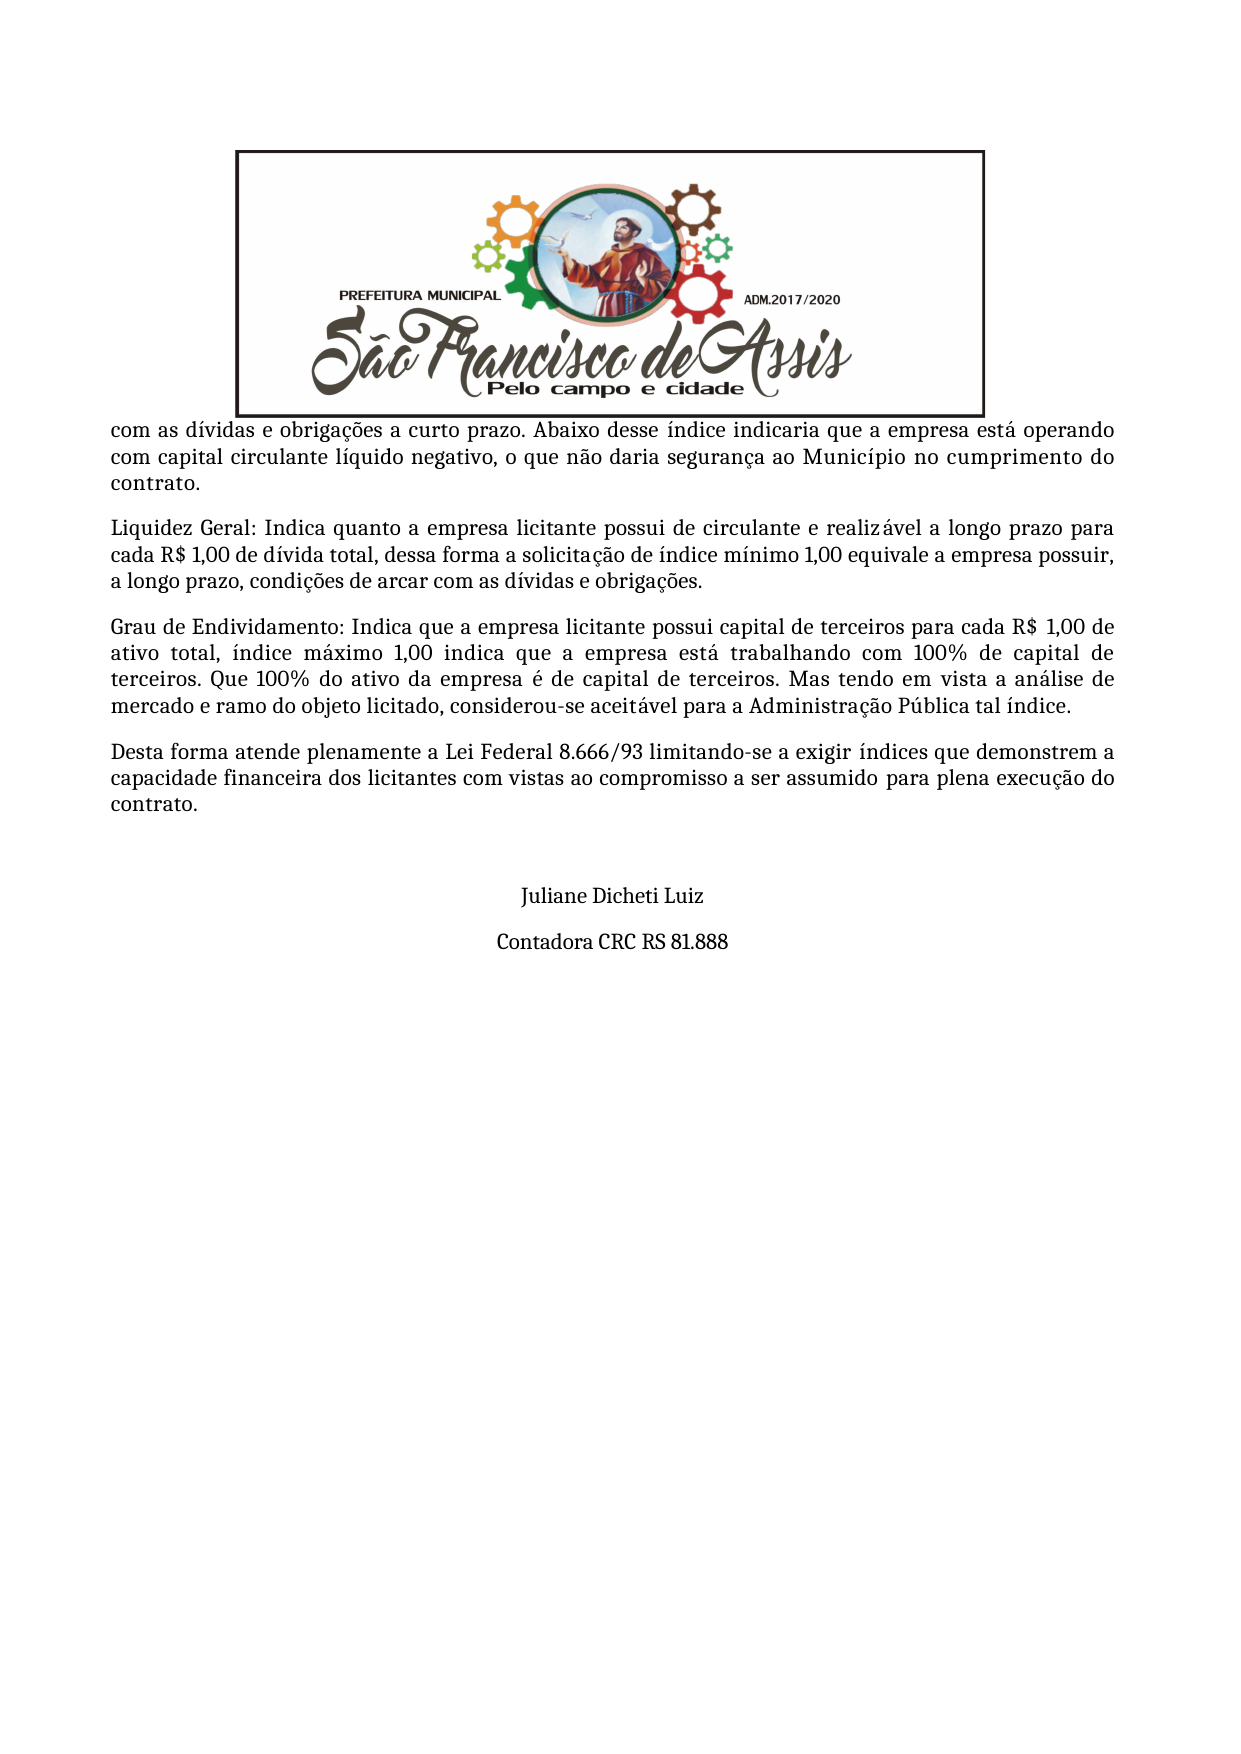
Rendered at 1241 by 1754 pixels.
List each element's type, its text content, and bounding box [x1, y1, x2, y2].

text Liquidez Geral: Indica quanto a empresa licitante possui de circulante e realizável a longo prazo para cada R$ 1,00 de dívida total, dessa forma a solicitação de índice mínimo 1,00 equivale a empresa possuir, a longo prazo, condições de arcar com as dívidas e obrigações. [111, 515, 1114, 594]
text com as dívidas e obrigações a curto prazo. Abaixo desse índice indicaria que a empresa está operando com capital circulante líquido negativo, o que não daria segurança ao Município no cumprimento do contrato. [111, 417, 1114, 496]
text Grau de Endividamento: Indica que a empresa licitante possui capital de terceiros para cada R$ 1,00 de ativo total, índice máximo 1,00 indica que a empresa está trabalhando com 100% de capital de terceiros. Que 100% do ativo da empresa é de capital de terceiros. Mas tendo em vista a análise de mercado e ramo do objeto licitado, considerou-se aceitável para a Administração Pública tal índice. [111, 613, 1114, 719]
text Desta forma atende plenamente a Lei Federal 8.666/93 limitando-se a exigir índices que demonstrem a capacidade financeira dos licitantes com vistas ao compromisso a ser assumido para plena execução do contrato. [111, 738, 1114, 817]
text Contadora CRC RS 81.888 [111, 929, 1114, 955]
text Juliane Dicheti Luiz [111, 883, 1114, 909]
